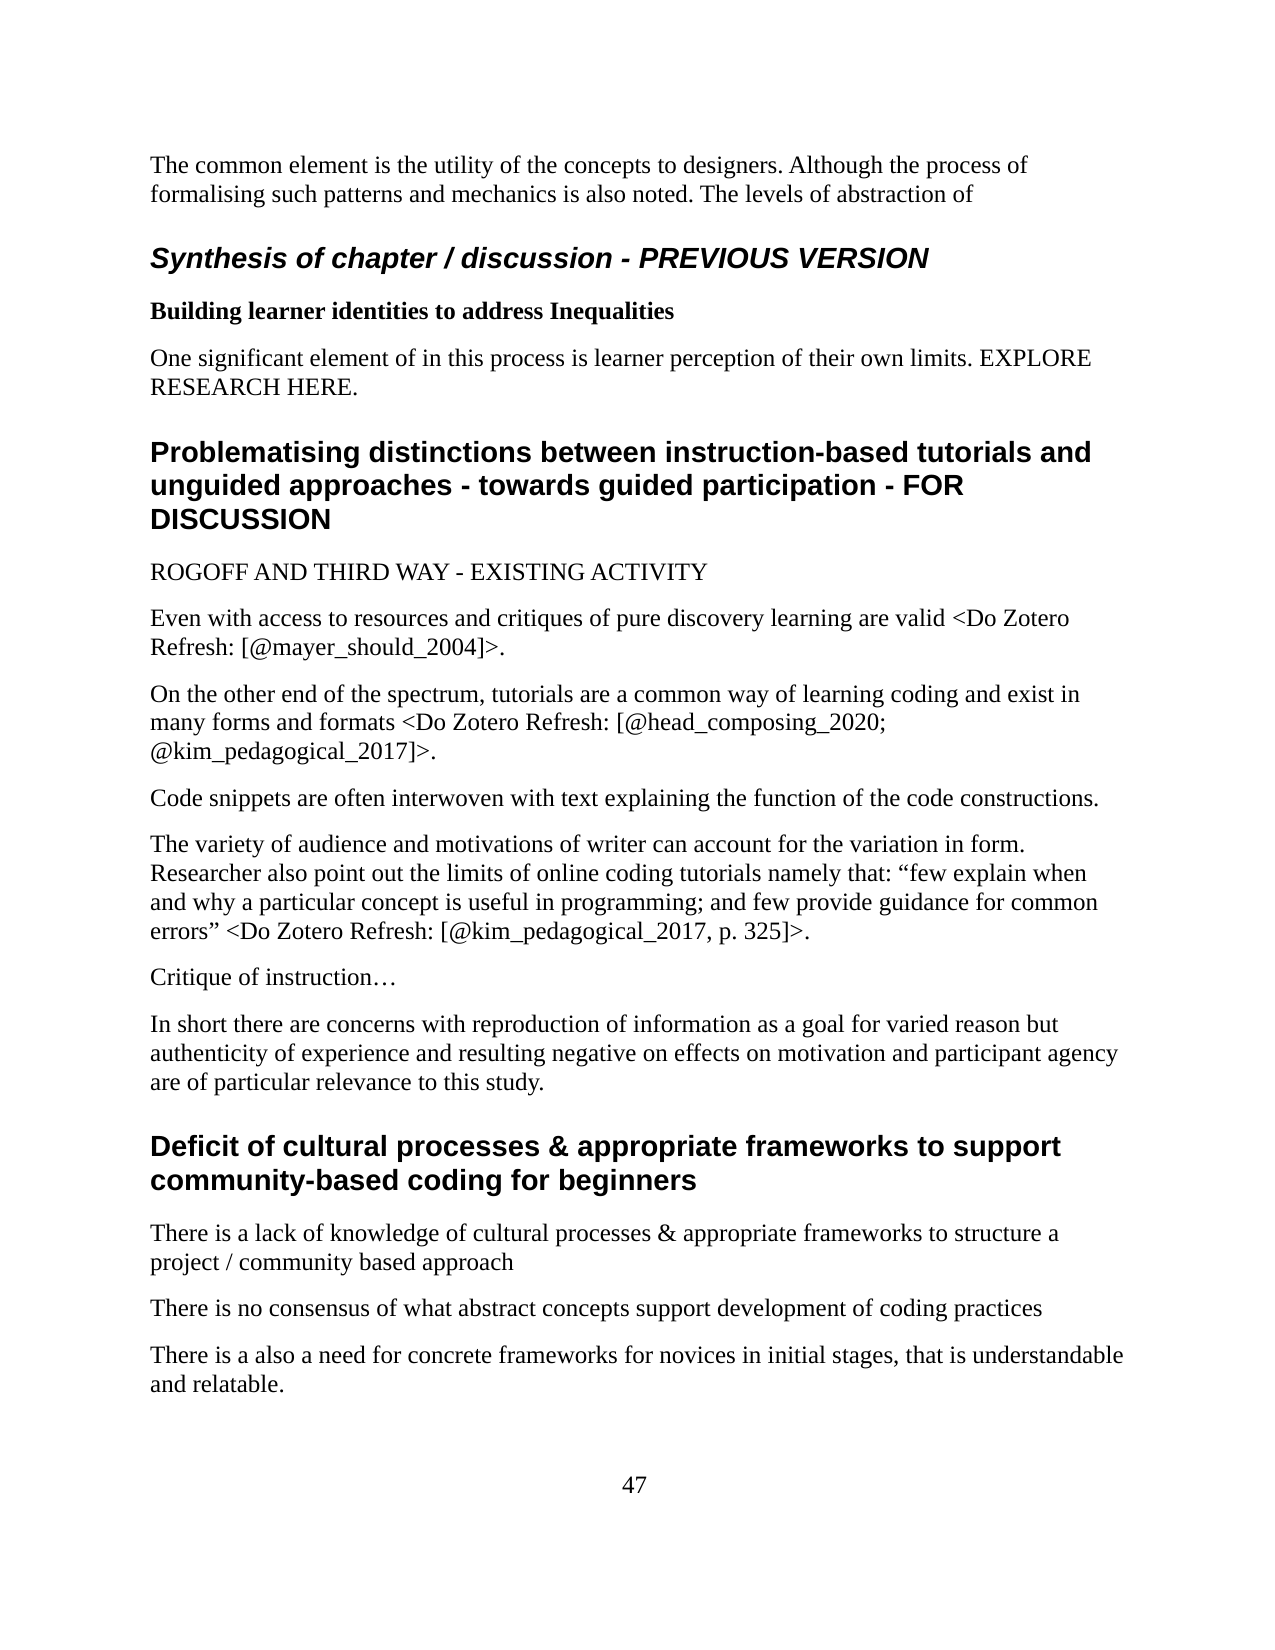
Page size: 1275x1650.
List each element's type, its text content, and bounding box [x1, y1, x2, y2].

text ROGOFF AND THIRD WAY - EXISTING ACTIVITY [150, 557, 1125, 585]
subtitle Synthesis of chapter / discussion - PREVIOUS VERSION [150, 241, 1125, 275]
text There is a also a need for concrete frameworks for novices in initial stages, that is understandable and relatable. [150, 1340, 1125, 1397]
text Code snippets are often interwoven with text explaining the function of the code constructions. [150, 783, 1125, 812]
text Critique of instruction… [150, 962, 1125, 991]
subtitle Problematising distinctions between instruction-based tutorials and unguided approaches - towards guided participation - FOR DISCUSSION [150, 434, 1125, 535]
text The variety of audience and motivations of writer can account for the variation in form. Researcher also point out the limits of online coding tutorials namely that: “few explain when and why a particular concept is useful in programming; and few provide guidance for common errors” <Do Zotero Refresh: [@kim_pedagogical_2017, p. 325]>. [150, 829, 1125, 944]
text In short there are concerns with reproduction of information as a goal for varied reason but authenticity of experience and resulting negative on effects on motivation and participant agency are of particular relevance to this study. [150, 1009, 1125, 1095]
text The common element is the utility of the concepts to designers. Although the process of formalising such patterns and mechanics is also noted. The levels of abstraction of [150, 150, 1125, 207]
text On the other end of the spectrum, tutorials are a common way of learning coding and exist in many forms and formats <Do Zotero Refresh: [@head_composing_2020; @kim_pedagogical_2017]>. [150, 679, 1125, 765]
text Building learner identities to address Inequalities [150, 296, 1125, 325]
subtitle Deficit of cultural processes & appropriate frameworks to support community-based coding for beginners [150, 1129, 1125, 1196]
text There is a lack of knowledge of cultural processes & appropriate frameworks to structure a project / community based approach [150, 1218, 1125, 1275]
text Even with access to resources and critiques of pure discovery learning are valid <Do Zotero Refresh: [@mayer_should_2004]>. [150, 603, 1125, 661]
text One significant element of in this process is learner perception of their own limits. EXPLORE RESEARCH HERE. [150, 343, 1125, 401]
text There is no consensus of what abstract concepts support development of coding practices [150, 1293, 1125, 1322]
